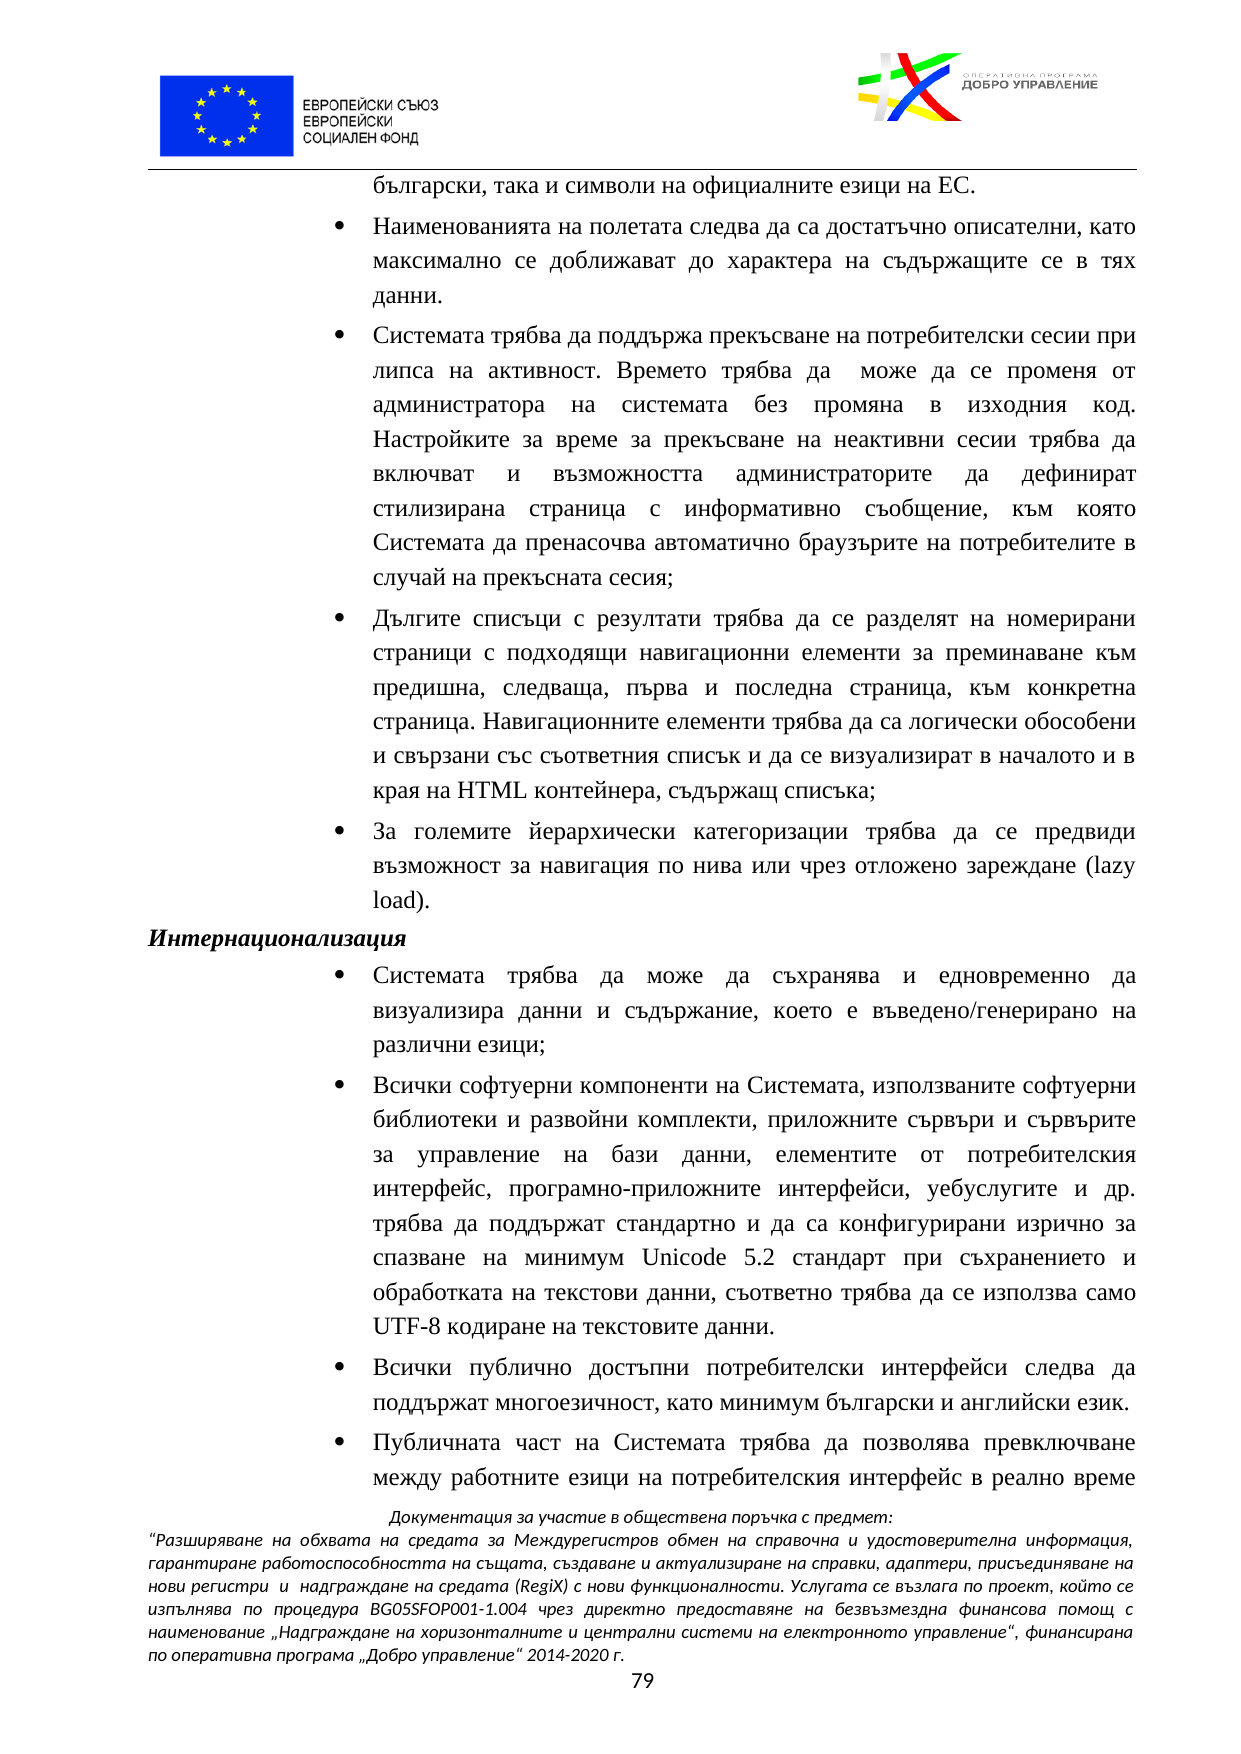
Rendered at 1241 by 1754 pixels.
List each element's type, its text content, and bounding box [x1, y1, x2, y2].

list български, така и символи на официалните езици на ЕС. [335, 170, 1137, 199]
list Системата трябва да може да съхранява и едновременно да визуализира данни и съдържание, което е въведено/генерирано на различни езици; [335, 960, 1137, 1058]
list Всички публично достъпни потребителски интерфейси следва да поддържат многоезичност, като минимум български и английски език. [335, 1352, 1137, 1415]
list Всички софтуерни компоненти на Системата, използваните софтуерни библиотеки и развойни комплекти, приложните сървъри и сървърите за управление на бази данни, елементите от потребителския интерфейс, програмно-приложните интерфейси, уебуслугите и др. трябва да поддържат стандартно и да са конфигурирани изрично за спазване на минимум Unicode 5.2 стандарт при съхранението и обработката на текстови данни, съответно трябва да се използва само UTF-8 кодиране на текстовите данни. [335, 1070, 1137, 1340]
list Наименованията на полетата следва да са достатъчно описателни, като максимално се доближават до характера на съдържащите се в тях данни. [335, 211, 1137, 309]
subtitle Интернационализация [148, 923, 1137, 952]
list Публичната част на Системата трябва да позволява превключване между работните езици на потребителския интерфейс в реално време [335, 1427, 1137, 1491]
list Системата трябва да поддържа прекъсване на потребителски сесии при липса на активност. Времето трябва да може да се променя от администратора на системата без промяна в изходния код. Настройките за време за прекъсване на неактивни сесии трябва да включват и възможността администраторите да дефинират стилизирана страница с информативно съобщение, към която Системата да пренасочва автоматично браузърите на потребителите в случай на прекъсната сесия; [335, 321, 1137, 591]
list Дългите списъци с резултати трябва да се разделят на номерирани страници с подходящи навигационни елементи за преминаване към предишна, следваща, първа и последна страница, към конкретна страница. Навигационните елементи трябва да са логически обособени и свързани със съответния списък и да се визуализират в началото и в края на HTML контейнера, съдържащ списъка; [335, 603, 1137, 804]
list За големите йерархически категоризации трябва да се предвиди възможност за навигация по нива или чрез отложено зареждане (lazy load). [335, 816, 1137, 913]
